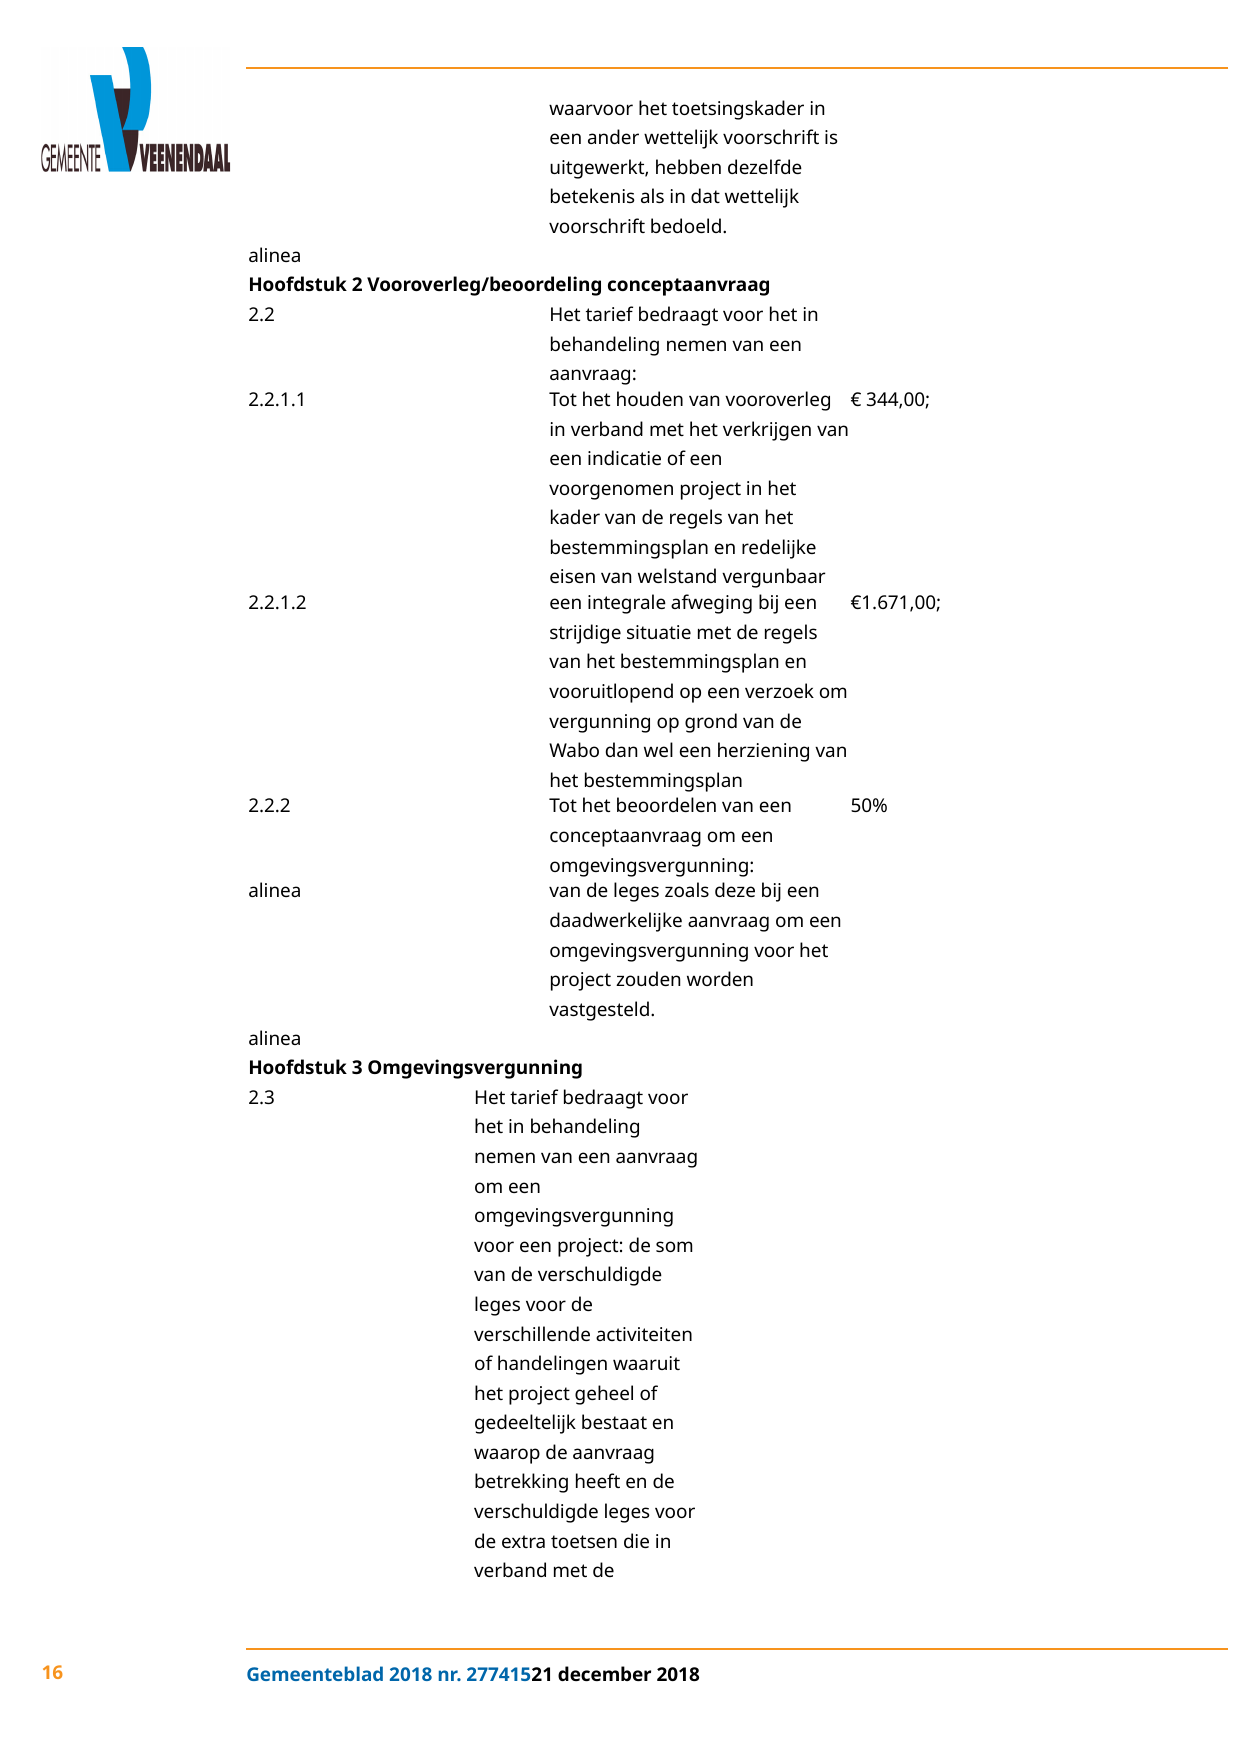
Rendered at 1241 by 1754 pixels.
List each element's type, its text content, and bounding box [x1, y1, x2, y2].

table_header Het tarief bedraagt voor het in behandeling nemen van een aanvraag om een omgevingsvergunning voor een project: de som van de verschuldigde leges voor de verschillende activiteiten of handelingen waaruit het project geheel of gedeeltelijk bestaat en waarop de aanvraag betrekking heeft en de verschuldigde leges voor de extra toetsen die in verband met de [474, 1084, 700, 1583]
table_header 2.3 [248, 1084, 474, 1583]
text alinea­ [248, 1025, 1152, 1051]
table_header 2.2 [248, 301, 549, 386]
table_cell Tot het beoordelen van een conceptaanvraag om een omgevingsvergunning: [549, 793, 850, 878]
table_cell [850, 95, 1152, 239]
table_cell 2.2.1.1 [248, 386, 549, 589]
table_header Het tarief bedraagt voor het in behandeling nemen van een aanvraag: [549, 301, 850, 386]
picture [123, 47, 231, 172]
table_cell €1.671,00; [850, 590, 1152, 793]
table_header [850, 301, 1152, 386]
table_cell een integrale afweging bij een strijdige situatie met de regels van het bestemmingsplan en vooruitlopend op een verzoek om vergunning op grond van de Wabo dan wel een herziening van het bestemmingsplan [549, 590, 850, 793]
table_cell Tot het houden van vooroverleg in verband met het verkrijgen van een indicatie of een voorgenomen project in het kader van de regels van het bestemmingsplan en redelijke eisen van welstand vergunbaar [549, 386, 850, 589]
text Hoofdstuk 3 Omgevingsvergunning [248, 1054, 1152, 1080]
table_cell [248, 95, 549, 239]
table_cell € 344,00; [850, 386, 1152, 589]
table_cell 2.2.1.2 [248, 590, 549, 793]
table_cell alinea­ [248, 878, 549, 1022]
table_cell waarvoor het toetsingskader in een ander wettelijk voorschrift is uitgewerkt, hebben dezelfde betekenis als in dat wettelijk voorschrift bedoeld. [549, 95, 850, 239]
text Hoofdstuk 2 Vooroverleg/beoordeling conceptaanvraag [248, 272, 1152, 297]
table_cell 2.2.2 [248, 793, 549, 878]
table_header [700, 1084, 926, 1583]
text alinea­ [248, 242, 1152, 268]
table_cell 50% [850, 793, 1152, 878]
table_cell van de leges zoals deze bij een daadwerkelijke aanvraag om een omgevingsvergunning voor het project zouden worden vastgesteld. [549, 878, 850, 1022]
picture [41, 47, 130, 172]
